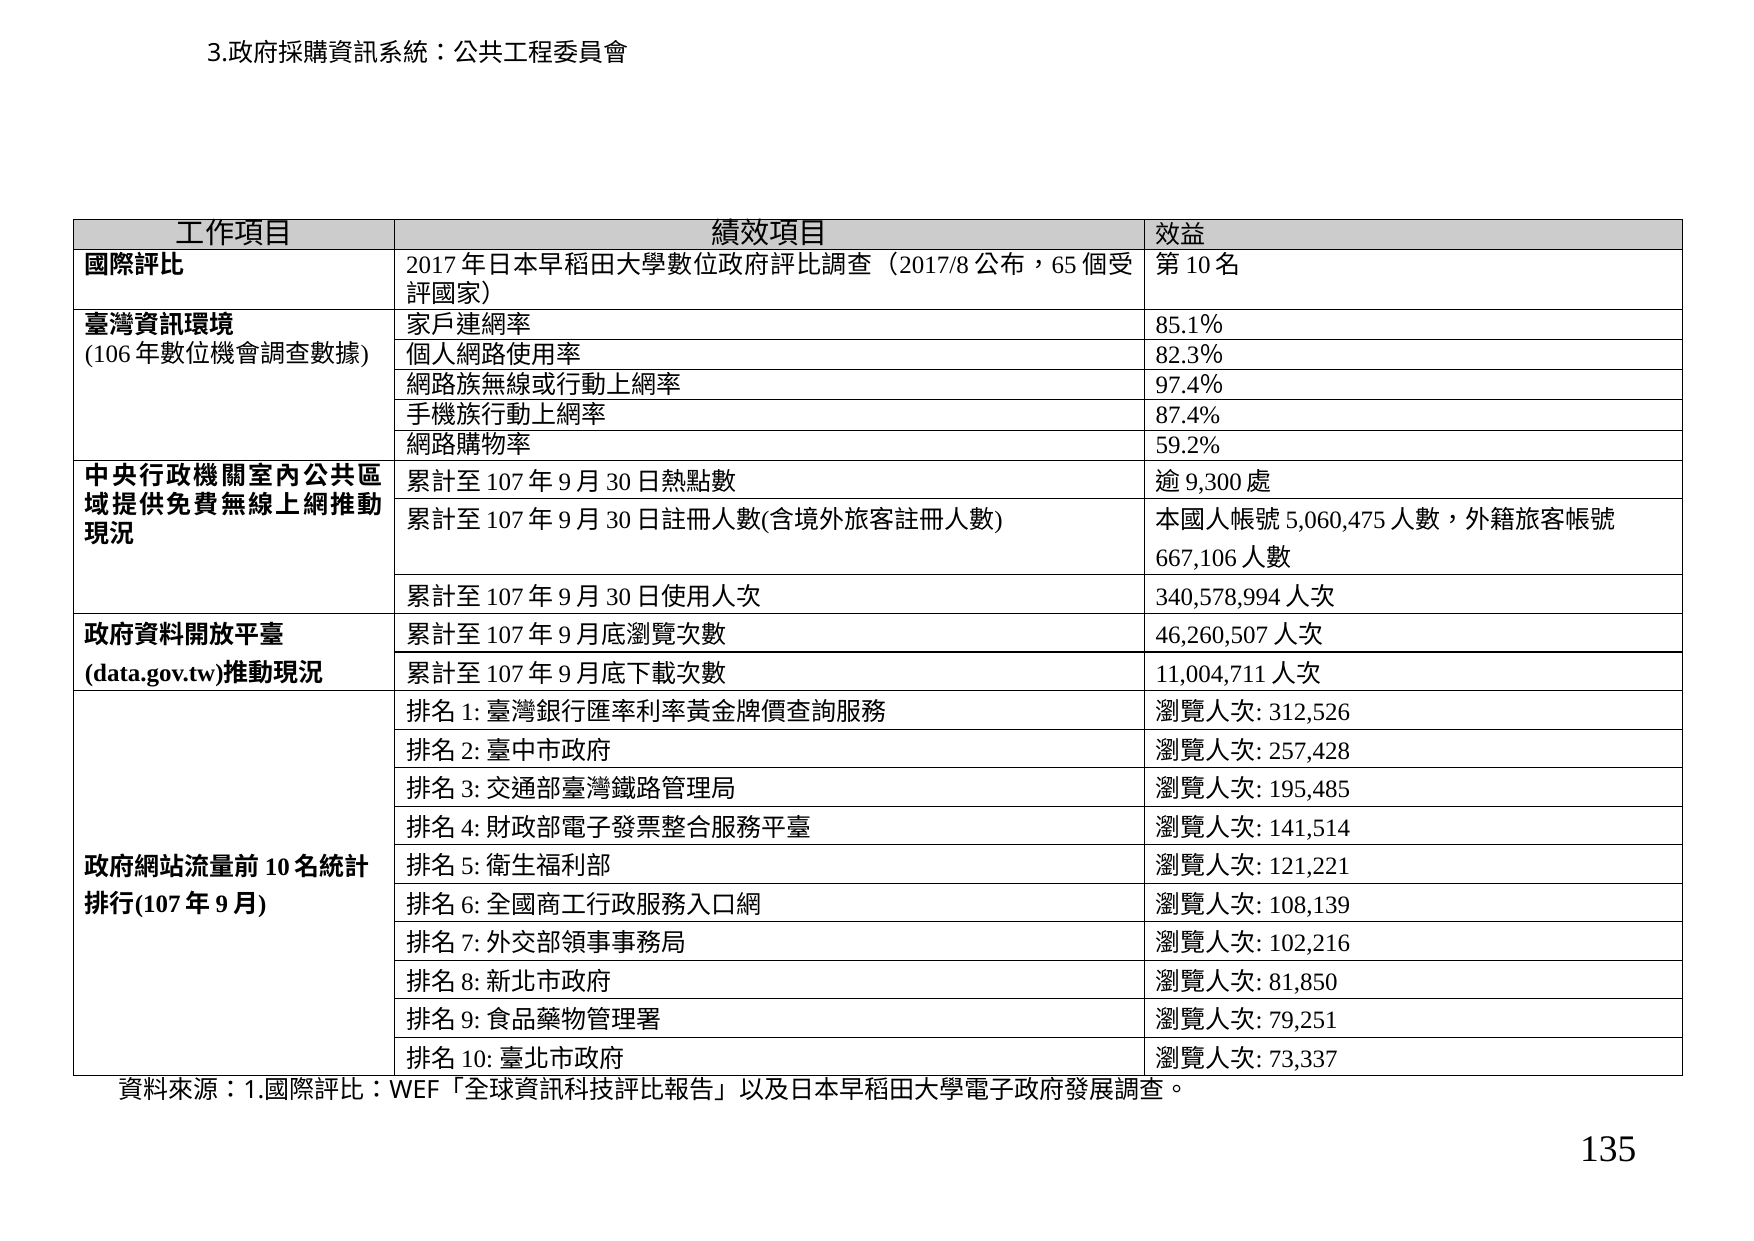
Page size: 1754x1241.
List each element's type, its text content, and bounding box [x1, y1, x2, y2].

table_cell 2017年日本早稻田大學數位政府評比調查（2017/8公布，65個受評國家） [395, 250, 1144, 309]
table_cell 瀏覽人次: 121,221 [1145, 845, 1682, 883]
table_cell 瀏覽人次: 141,514 [1145, 807, 1682, 844]
table_cell 排名10: 臺北市政府 [395, 1038, 1144, 1075]
table_cell 排名4: 財政部電子發票整合服務平臺 [395, 807, 1144, 844]
table_cell 網路購物率 [395, 431, 1144, 460]
table_header 績效項目 [395, 220, 1144, 249]
table_cell 家戶連網率 [395, 310, 1144, 339]
table_cell 瀏覽人次: 108,139 [1145, 884, 1682, 921]
table_cell 中央行政機關室內公共區域提供免費無線上網推動現況 [74, 461, 394, 613]
table_cell 累計至107年9月底瀏覽次數 [395, 614, 1144, 651]
table_cell 手機族行動上網率 [395, 400, 1144, 429]
table_cell 瀏覽人次: 257,428 [1145, 730, 1682, 767]
table_cell 政府資料開放平臺(data.gov.tw)推動現況 [74, 614, 394, 690]
table_cell 340,578,994人次 [1145, 575, 1682, 613]
table_cell 82.3％ [1145, 340, 1682, 369]
text 3.政府採購資訊系統：公共工程委員會 [118, 32, 1636, 69]
table_cell 臺灣資訊環境 (106年數位機會調查數據) [74, 310, 394, 460]
table_cell 本國人帳號5,060,475人數，外籍旅客帳號 667,106人數 [1145, 499, 1682, 574]
table_cell 排名9: 食品藥物管理署 [395, 999, 1144, 1037]
table_cell 59.2% [1145, 431, 1682, 460]
text 資料來源：1.國際評比：WEF「全球資訊科技評比報告」以及日本早稻田大學電子政府發展調查。 [118, 1076, 1636, 1103]
table_cell 瀏覽人次: 81,850 [1145, 961, 1682, 998]
table_cell 排名7: 外交部領事事務局 [395, 922, 1144, 960]
table_header 工作項目 [74, 220, 394, 249]
table_cell 87.4% [1145, 400, 1682, 429]
table_cell 第10名 [1145, 250, 1682, 309]
table_cell 逾9,300處 [1145, 461, 1682, 498]
table_cell 排名2: 臺中市政府 [395, 730, 1144, 767]
table_cell 瀏覽人次: 79,251 [1145, 999, 1682, 1037]
table_cell 網路族無線或行動上網率 [395, 370, 1144, 399]
table_cell 累計至107年9月30日使用人次 [395, 575, 1144, 613]
table_cell 瀏覽人次: 102,216 [1145, 922, 1682, 960]
table_cell 累計至107年9月30日註冊人數(含境外旅客註冊人數) [395, 499, 1144, 574]
table_cell 累計至107年9月底下載次數 [395, 653, 1144, 690]
table_cell 國際評比 [74, 250, 394, 309]
table_cell 政府網站流量前10名統計排行(107年9月) [74, 691, 394, 1075]
table_cell 97.4％ [1145, 370, 1682, 399]
table_cell 排名5: 衛生福利部 [395, 845, 1144, 883]
table_cell 瀏覽人次: 312,526 [1145, 691, 1682, 728]
table_cell 瀏覽人次: 195,485 [1145, 768, 1682, 806]
table_cell 排名3: 交通部臺灣鐵路管理局 [395, 768, 1144, 806]
table_cell 排名1: 臺灣銀行匯率利率黃金牌價查詢服務 [395, 691, 1144, 728]
table_cell 瀏覽人次: 73,337 [1145, 1038, 1682, 1075]
table_cell 46,260,507人次 [1145, 614, 1682, 651]
table_cell 85.1％ [1145, 310, 1682, 339]
table_cell 排名6: 全國商工行政服務入口網 [395, 884, 1144, 921]
table_cell 個人網路使用率 [395, 340, 1144, 369]
table_cell 排名8: 新北市政府 [395, 961, 1144, 998]
table_cell 11,004,711人次 [1145, 653, 1682, 690]
table_cell 累計至107年9月30日熱點數 [395, 461, 1144, 498]
table_header 效益 [1145, 220, 1682, 249]
